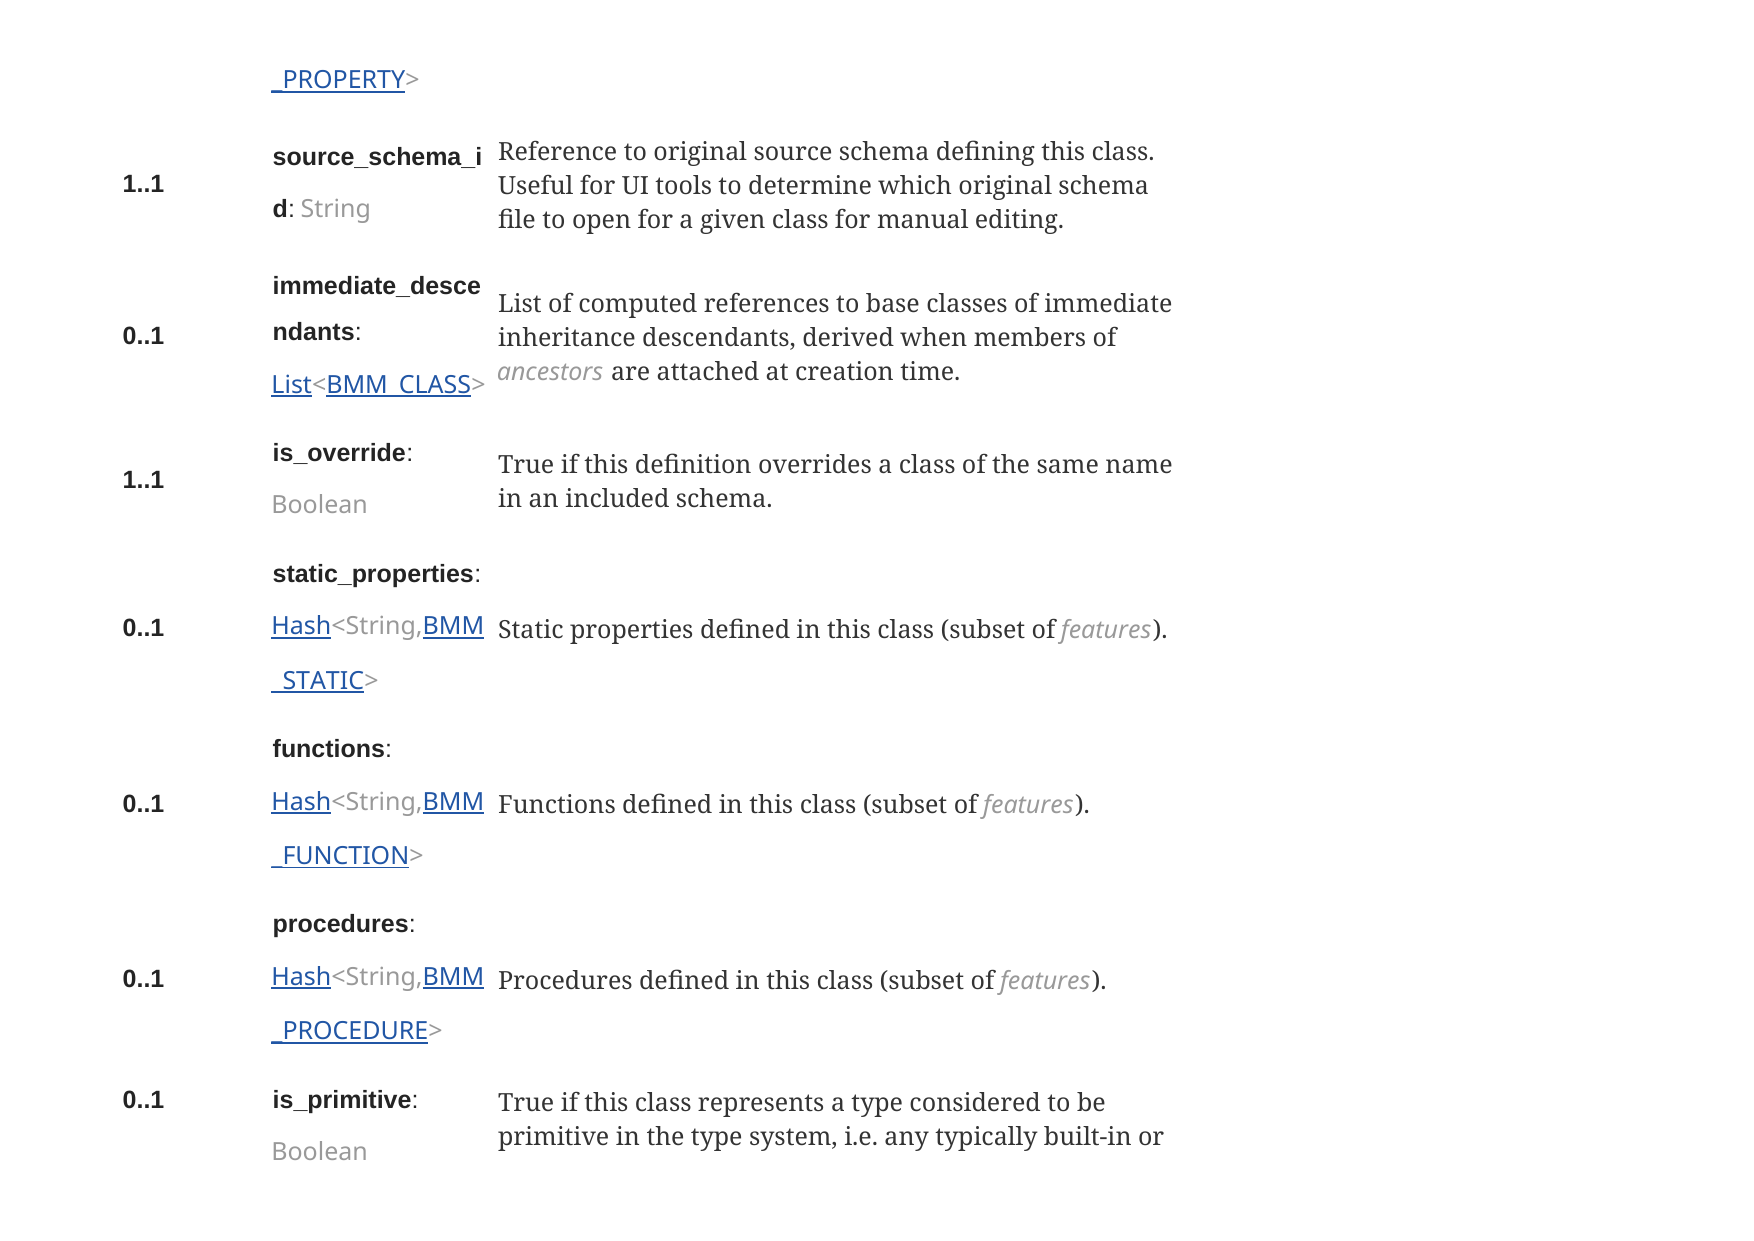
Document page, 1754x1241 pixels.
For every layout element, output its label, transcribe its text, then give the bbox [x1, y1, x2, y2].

table_cell True if this definition overrides a class of the same name in an included schema. [494, 435, 1181, 556]
table_cell 0..1 [118, 1082, 268, 1171]
table_cell source_schema_id: String [268, 131, 494, 268]
table_cell 0..1 [118, 906, 268, 1082]
table_cell 0..1 [118, 556, 268, 731]
table_cell 1..1 [118, 435, 268, 556]
table_cell Static properties defined in this class (subset of features). [494, 556, 1181, 731]
table_cell immediate_descendants: List<BMM_CLASS> [268, 268, 494, 435]
table_cell procedures: Hash<String,BMM_PROCEDURE> [268, 906, 494, 1082]
table_cell 0..1 [118, 268, 268, 435]
table_cell is_override: Boolean [268, 435, 494, 556]
table_cell functions: Hash<String,BMM_FUNCTION> [268, 731, 494, 906]
table_cell is_primitive: Boolean {default = false} [268, 1082, 494, 1171]
table_cell Functions defined in this class (subset of features). [494, 731, 1181, 906]
table_cell True if this class represents a type considered to be primitive in the type system, i.e. any typically built-in or standard library type such as String, Date, Hash<K,V> etc. [494, 1082, 1181, 1171]
table_cell properties: Hash<String,BMM_PROPERTY> [268, 59, 494, 131]
table_cell Properties defined in this class (subset of features). [494, 59, 1181, 131]
table_cell List of computed references to base classes of immediate inheritance descendants, derived when members of ancestors are attached at creation time. [494, 268, 1181, 435]
table_cell 0..1 [118, 731, 268, 906]
table_cell 1..1 [118, 131, 268, 268]
table_cell static_properties: Hash<String,BMM_STATIC> [268, 556, 494, 731]
table_cell Reference to original source schema defining this class. Useful for UI tools to determine which original schema file to open for a given class for manual editing. [494, 131, 1181, 268]
table_cell Procedures defined in this class (subset of features). [494, 906, 1181, 1082]
table_cell 0..1 [118, 59, 268, 131]
